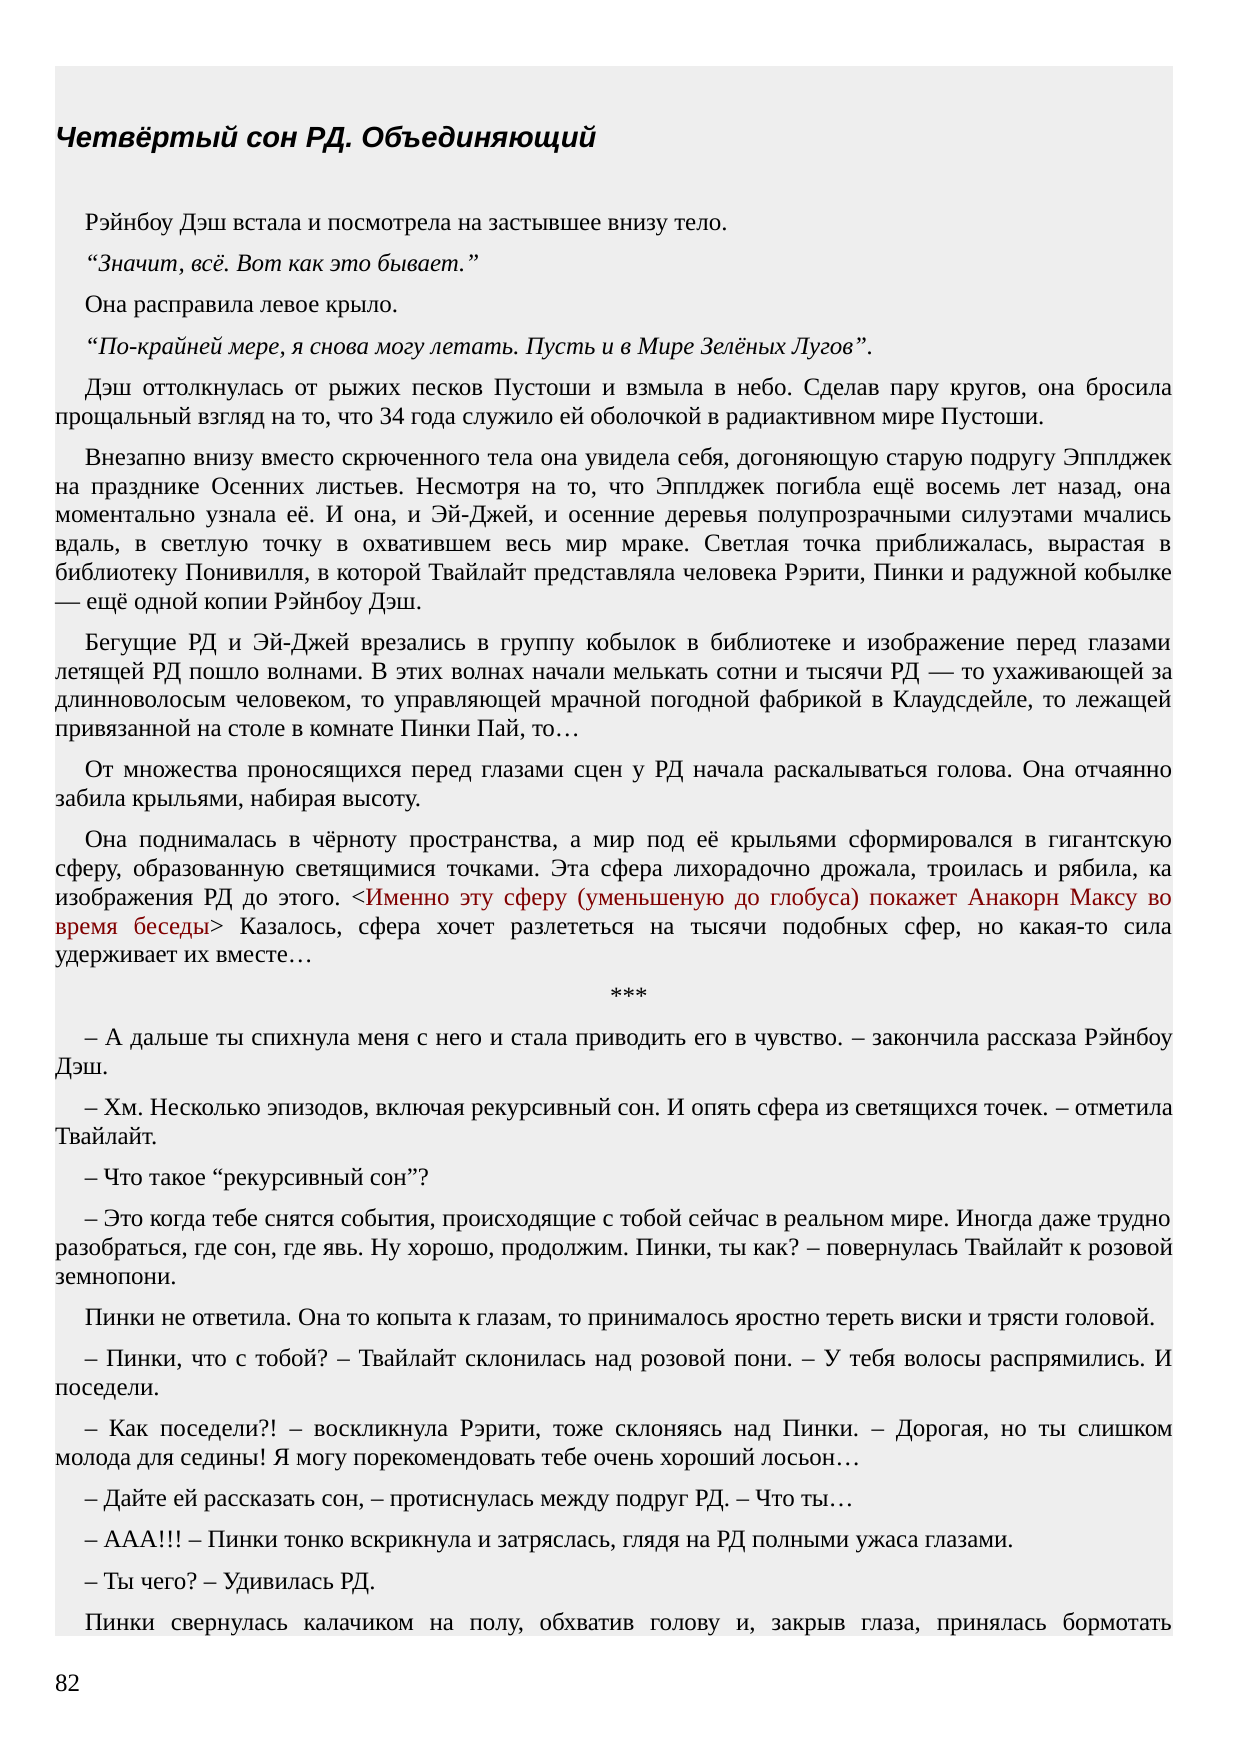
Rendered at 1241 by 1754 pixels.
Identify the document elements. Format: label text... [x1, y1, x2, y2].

text Она расправила левое крыло. [55, 289, 1173, 318]
subtitle Четвёртый сон РД. Объединяющий [55, 120, 1173, 153]
text Пинки свернулась калачиком на полу, обхватив голову и, закрыв глаза, принялась бормотать [55, 1607, 1173, 1636]
text – Как поседели?! – воскликнула Рэрити, тоже склоняясь над Пинки. – Дорогая, но ты слишком молода для седины! Я могу порекомендовать тебе очень хороший лосьон… [55, 1413, 1173, 1471]
text Рэйнбоу Дэш встала и посмотрела на застывшее внизу тело. [55, 207, 1173, 236]
text – Хм. Несколько эпизодов, включая рекурсивный сон. И опять сфера из светящихся точек. – отметила Твайлайт. [55, 1092, 1173, 1149]
text Внезапно внизу вместо скрюченного тела она увидела себя, догоняющую старую подругу Эпплджек на празднике Осенних листьев. Несмотря на то, что Эпплджек погибла ещё восемь лет назад, она моментально узнала её. И она, и Эй-Джей, и осенние деревья полупрозрачными силуэтами мчались вдаль, в светлую точку в охватившем весь мир мраке. Светлая точка приближалась, вырастая в библиотеку Понивилля, в которой Твайлайт представляла человека Рэрити, Пинки и радужной кобылке — ещё одной копии Рэйнбоу Дэш. [55, 442, 1173, 614]
text *** [55, 981, 1173, 1009]
text “По-крайней мере, я снова могу летать. Пусть и в Мире Зелёных Лугов”. [55, 331, 1173, 359]
text Бегущие РД и Эй-Джей врезались в группу кобылок в библиотеке и изображение перед глазами летящей РД пошло волнами. В этих волнах начали мелькать сотни и тысячи РД — то ухаживающей за длинноволосым человеком, то управляющей мрачной погодной фабрикой в Клаудсдейле, то лежащей привязанной на столе в комнате Пинки Пай, то… [55, 627, 1173, 742]
text “Значит, всё. Вот как это бывает.” [55, 248, 1173, 277]
text – Ты чего? – Удивилась РД. [55, 1566, 1173, 1594]
text Дэш оттолкнулась от рыжих песков Пустоши и взмыла в небо. Сделав пару кругов, она бросила прощальный взгляд на то, что 34 года служило ей оболочкой в радиактивном мире Пустоши. [55, 372, 1173, 429]
text – ААА!!! – Пинки тонко вскрикнула и затряслась, глядя на РД полными ужаса глазами. [55, 1524, 1173, 1553]
text – Что такое “рекурсивный сон”? [55, 1162, 1173, 1191]
text – Дайте ей рассказать сон, – протиснулась между подруг РД. – Что ты… [55, 1483, 1173, 1512]
text – Пинки, что с тобой? – Твайлайт склонилась над розовой пони. – У тебя волосы распрямились. И поседели. [55, 1343, 1173, 1401]
text – А дальше ты спихнула меня с него и стала приводить его в чувство. – закончила рассказа Рэйнбоу Дэш. [55, 1022, 1173, 1079]
text Пинки не ответила. Она то копыта к глазам, то принималось яростно тереть виски и трясти головой. [55, 1302, 1173, 1331]
text От множества проносящихся перед глазами сцен у РД начала раскалываться голова. Она отчаянно забила крыльями, набирая высоту. [55, 754, 1173, 812]
text Она поднималась в чёрноту пространства, а мир под её крыльями сформировался в гигантскую сферу, образованную светящимися точками. Эта сфера лихорадочно дрожала, троилась и рябила, ка изображения РД до этого. <Именно эту сферу (уменьшеную до глобуса) покажет Анакорн Максу во время беседы> Казалось, сфера хочет разлететься на тысячи подобных сфер, но какая-то сила удерживает их вместе… [55, 824, 1173, 968]
text – Это когда тебе снятся события, происходящие с тобой сейчас в реальном мире. Иногда даже трудно разобраться, где сон, где явь. Ну хорошо, продолжим. Пинки, ты как? – повернулась Твайлайт к розовой земнопони. [55, 1203, 1173, 1289]
